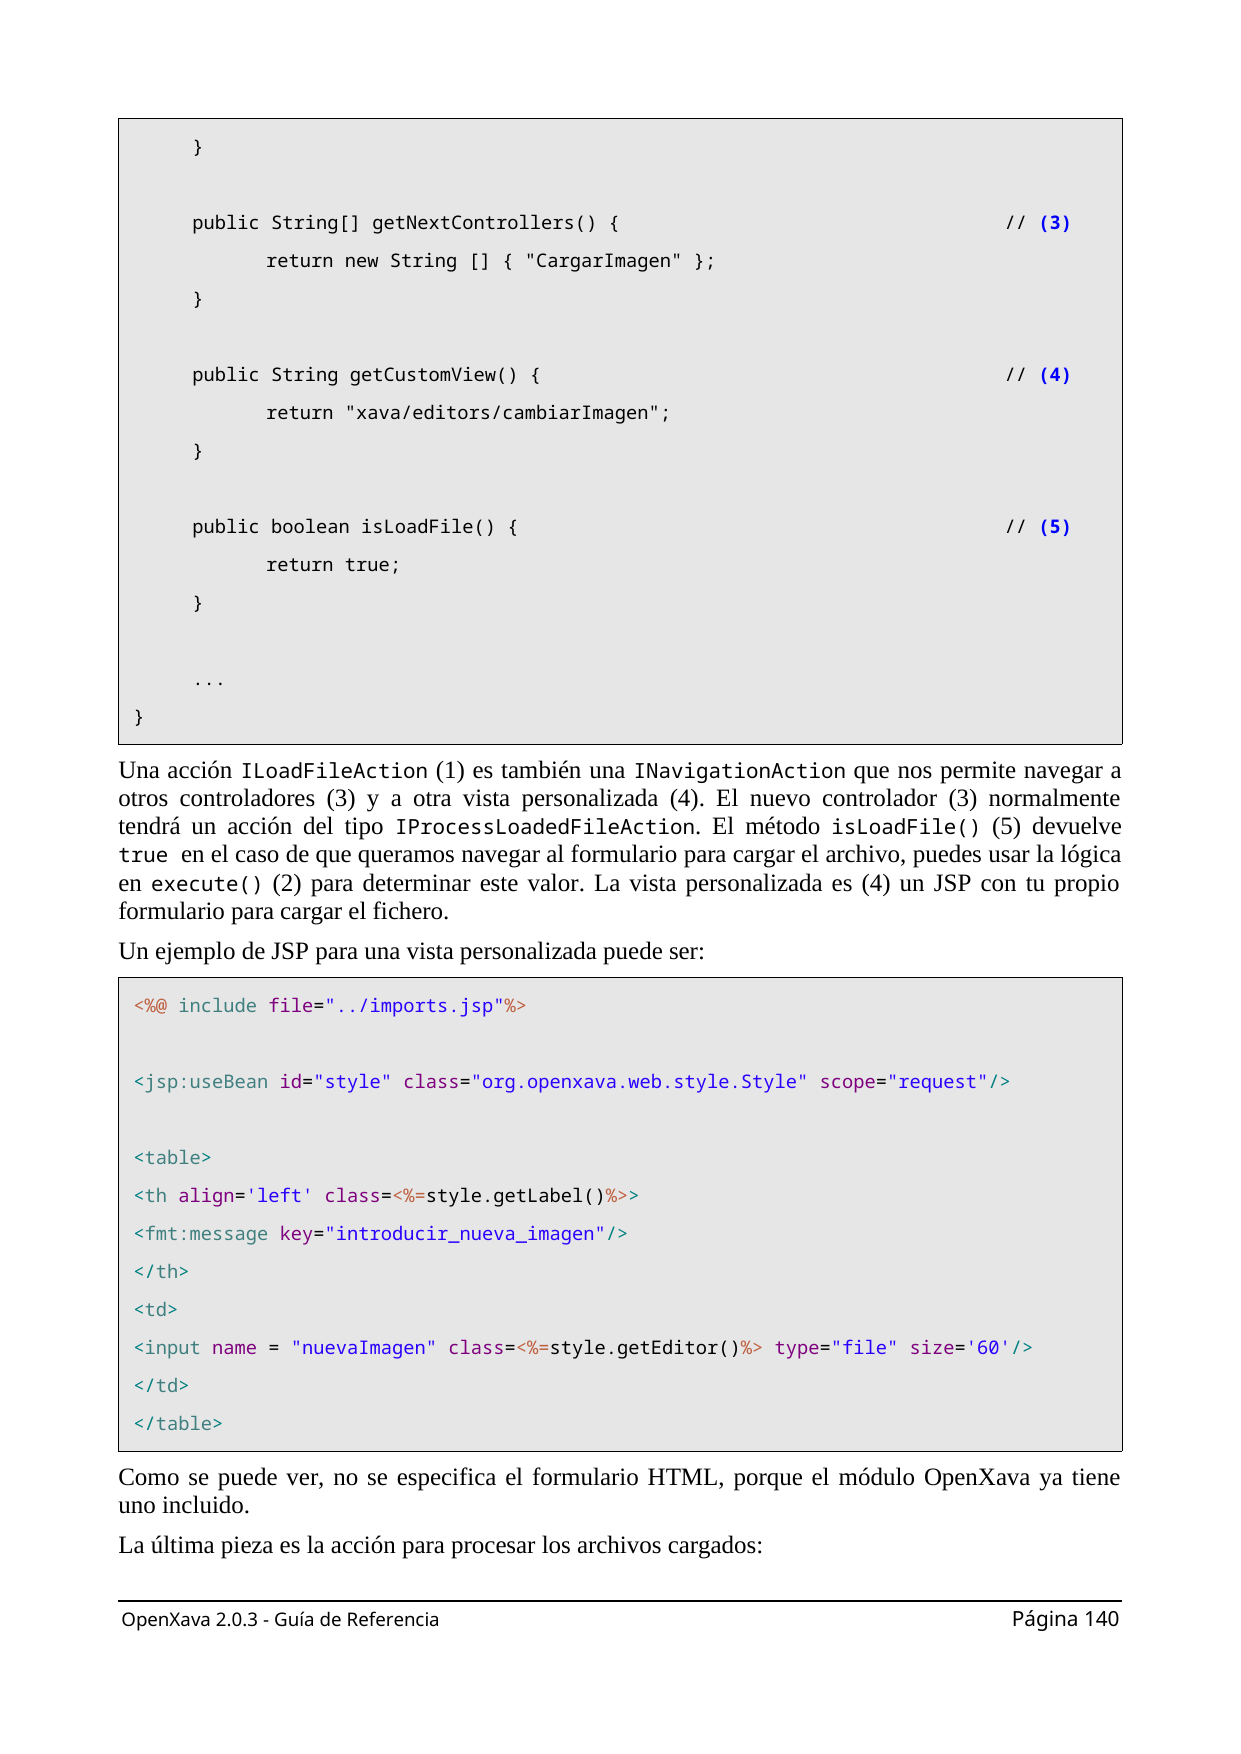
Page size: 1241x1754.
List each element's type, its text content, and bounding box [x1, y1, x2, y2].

text return true; [119, 536, 1122, 574]
text public String[] getNextControllers() { // (3) [119, 194, 1122, 232]
text <%@ include file="../imports.jsp"%> [119, 978, 1122, 1015]
text Como se puede ver, no se especifica el formulario HTML, porque el módulo OpenXava ya tiene uno incluido. [118, 1463, 1122, 1519]
text <input name = "nuevaImagen" class=<%=style.getEditor()%> type="file" size='60'/> [119, 1319, 1122, 1357]
text Una acción ILoadFileAction (1) es también una INavigationAction que nos permite navegar a otros controladores (3) y a otra vista personalizada (4). El nuevo controlador (3) normalmente tendrá un acción del tipo IProcessLoadedFileAction. El método isLoadFile() (5) devuelve true en el caso de que queramos navegar al formulario para cargar el archivo, puedes usar la lógica en execute() (2) para determinar este valor. La vista personalizada es (4) un JSP con tu propio formulario para cargar el fichero. [118, 756, 1122, 924]
text <td> [119, 1281, 1122, 1319]
text } [119, 574, 1122, 612]
text <jsp:useBean id="style" class="org.openxava.web.style.Style" scope="request"/> [119, 1053, 1122, 1091]
text return "xava/editors/cambiarImagen"; [119, 384, 1122, 422]
text } [119, 270, 1122, 308]
text } [119, 422, 1122, 460]
text return new String [] { "CargarImagen" }; [119, 232, 1122, 270]
text } [119, 688, 1122, 744]
text </td> [119, 1357, 1122, 1396]
text La última pieza es la acción para procesar los archivos cargados: [118, 1531, 1122, 1559]
text <fmt:message key="introducir_nueva_imagen"/> [119, 1205, 1122, 1243]
text </table> [119, 1396, 1122, 1451]
text public boolean isLoadFile() { // (5) [119, 498, 1122, 536]
text Un ejemplo de JSP para una vista personalizada puede ser: [118, 937, 1122, 965]
text } [119, 119, 1122, 156]
text public String getCustomView() { // (4) [119, 346, 1122, 384]
text ... [119, 650, 1122, 688]
text <table> [119, 1129, 1122, 1167]
text <th align='left' class=<%=style.getLabel()%>> [119, 1167, 1122, 1205]
text </th> [119, 1243, 1122, 1281]
